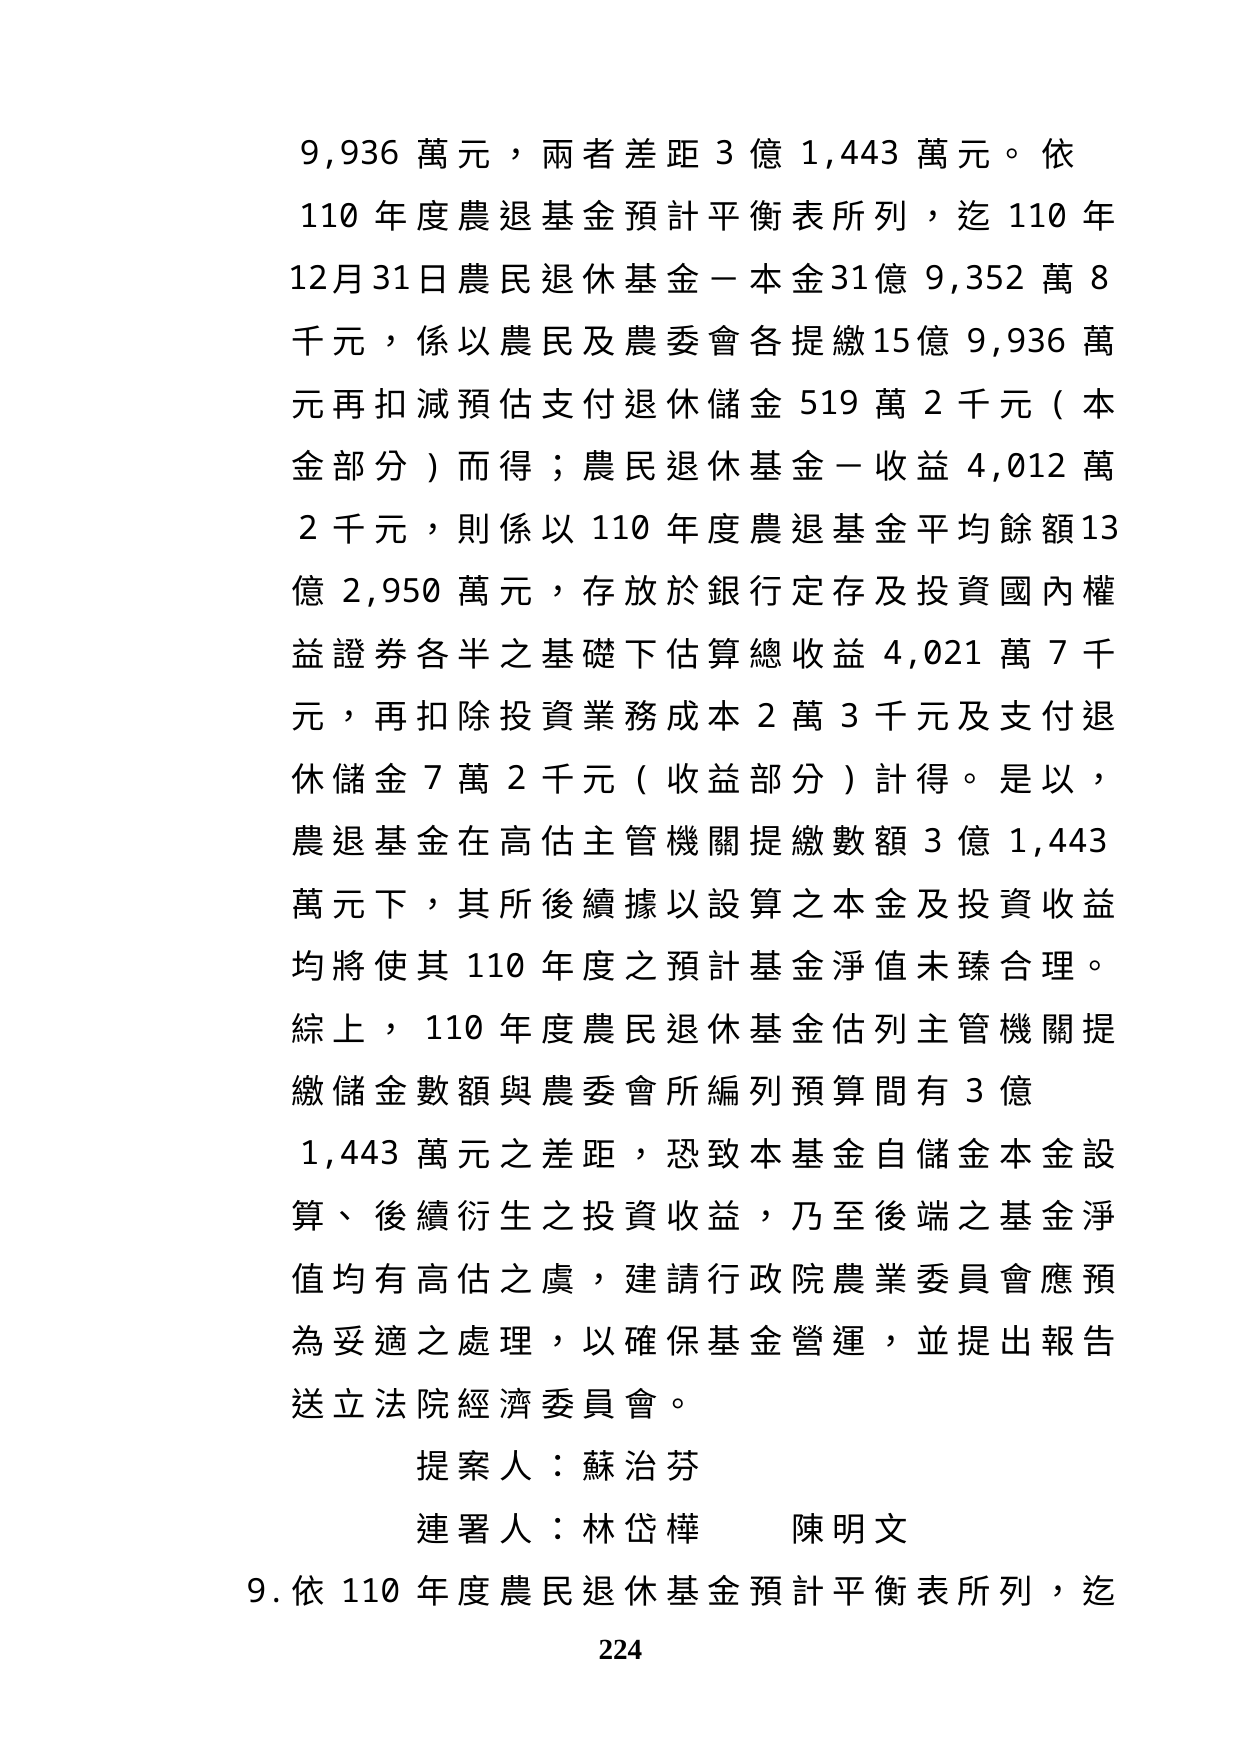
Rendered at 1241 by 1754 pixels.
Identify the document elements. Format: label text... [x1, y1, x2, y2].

text 9,936萬元，兩者差距3億1,443萬元。依110年度農退基金預計平衡表所列，迄110年12月31日農民退休基金－本金31億9,352萬8千元，係以農民及農委會各提繳15億9,936萬元再扣減預估支付退休儲金519萬2千元(本金部分)而得；農民退休基金－收益4,012萬2千元，則係以110年度農退基金平均餘額13億2,950萬元，存放於銀行定存及投資國內權益證券各半之基礎下估算總收益4,021萬7千元，再扣除投資業務成本2萬3千元及支付退休儲金7萬2千元(收益部分)計得。是以，農退基金在高估主管機關提繳數額3億1,443萬元下，其所後續據以設算之本金及投資收益均將使其110年度之預計基金淨值未臻合理。綜上，110年度農民退休基金估列主管機關提繳儲金數額與農委會所編列預算間有3億1,443萬元之差距，恐致本基金自儲金本金設算、後續衍生之投資收益，乃至後端之基金淨值均有高估之虞，建請行政院農業委員會應預為妥適之處理，以確保基金營運，並提出報告送立法院經濟委員會。 [241, 110, 1120, 1423]
text 連署人：林岱樺 陳明文 [397, 1485, 1016, 1548]
text 9.依110年度農民退休基金預計平衡表所列，迄 [241, 1548, 1120, 1610]
text 提案人：蘇治芬 [397, 1423, 1016, 1485]
